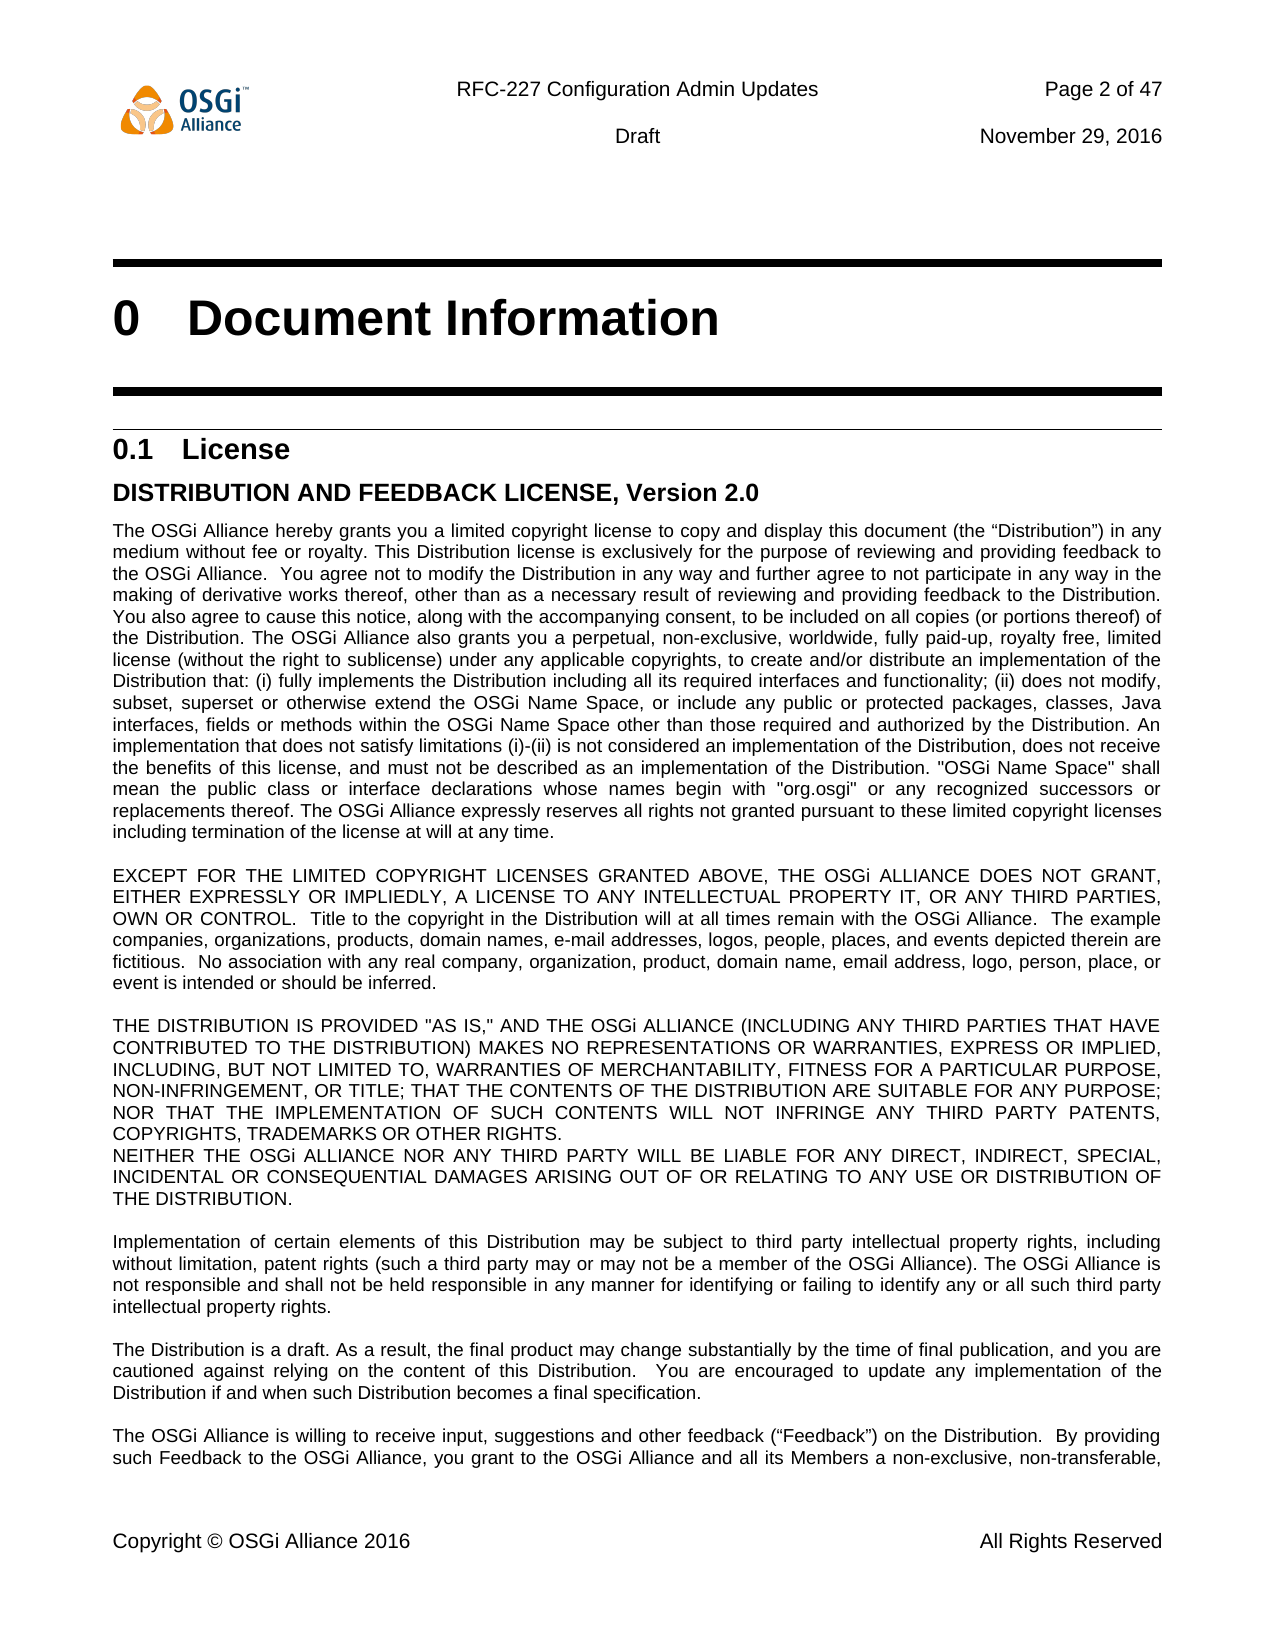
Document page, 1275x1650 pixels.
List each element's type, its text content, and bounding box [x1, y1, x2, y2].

text The OSGi Alliance is willing to receive input, suggestions and other feedback (“Feedback”) on the Distribution. By providing such Feedback to the OSGi Alliance, you grant to the OSGi Alliance and all its Members a non-exclusive, non-transferable, [112, 1425, 1162, 1468]
subtitle Document Information [112, 260, 1162, 396]
picture [113, 78, 257, 142]
text The OSGi Alliance hereby grants you a limited copyright license to copy and display this document (the “Distribution”) in any medium without fee or royalty. This Distribution license is exclusively for the purpose of reviewing and providing feedback to the OSGi Alliance. You agree not to modify the Distribution in any way and further agree to not participate in any way in the making of derivative works thereof, other than as a necessary result of reviewing and providing feedback to the Distribution. You also agree to cause this notice, along with the accompanying consent, to be included on all copies (or portions thereof) of the Distribution. The OSGi Alliance also grants you a perpetual, non-exclusive, worldwide, fully paid-up, royalty free, limited license (without the right to sublicense) under any applicable copyrights, to create and/or distribute an implementation of the Distribution that: (i) fully implements the Distribution including all its required interfaces and functionality; (ii) does not modify, subset, superset or otherwise extend the OSGi Name Space, or include any public or protected packages, classes, Java interfaces, fields or methods within the OSGi Name Space other than those required and authorized by the Distribution. An implementation that does not satisfy limitations (i)-(ii) is not considered an implementation of the Distribution, does not receive the benefits of this license, and must not be described as an implementation of the Distribution. "OSGi Name Space" shall mean the public class or interface declarations whose names begin with "org.osgi" or any recognized successors or replacements thereof. The OSGi Alliance expressly reserves all rights not granted pursuant to these limited copyright licenses including termination of the license at will at any time. [112, 519, 1162, 843]
text The Distribution is a draft. As a result, the final product may change substantially by the time of final publication, and you are cautioned against relying on the content of this Distribution. You are encouraged to update any implementation of the Distribution if and when such Distribution becomes a final specification. [112, 1339, 1162, 1403]
text Implementation of certain elements of this Distribution may be subject to third party intellectual property rights, including without limitation, patent rights (such a third party may or may not be a member of the OSGi Alliance). The OSGi Alliance is not responsible and shall not be held responsible in any manner for identifying or failing to identify any or all such third party intellectual property rights. [112, 1231, 1162, 1317]
subtitle License [112, 430, 1162, 466]
text NEITHER THE OSGi ALLIANCE NOR ANY THIRD PARTY WILL BE LIABLE FOR ANY DIRECT, INDIRECT, SPECIAL, INCIDENTAL OR CONSEQUENTIAL DAMAGES ARISING OUT OF OR RELATING TO ANY USE OR DISTRIBUTION OF THE DISTRIBUTION. [112, 1145, 1162, 1209]
text EXCEPT FOR THE LIMITED COPYRIGHT LICENSES GRANTED ABOVE, THE OSGi ALLIANCE DOES NOT GRANT, EITHER EXPRESSLY OR IMPLIEDLY, A LICENSE TO ANY INTELLECTUAL PROPERTY IT, OR ANY THIRD PARTIES, OWN OR CONTROL. Title to the copyright in the Distribution will at all times remain with the OSGi Alliance. The example companies, organizations, products, domain names, e-mail addresses, logos, people, places, and events depicted therein are fictitious. No association with any real company, organization, product, domain name, email address, logo, person, place, or event is intended or should be inferred. [112, 864, 1162, 994]
text THE DISTRIBUTION IS PROVIDED "AS IS," AND THE OSGi ALLIANCE (INCLUDING ANY THIRD PARTIES THAT HAVE CONTRIBUTED TO THE DISTRIBUTION) MAKES NO REPRESENTATIONS OR WARRANTIES, EXPRESS OR IMPLIED, INCLUDING, BUT NOT LIMITED TO, WARRANTIES OF MERCHANTABILITY, FITNESS FOR A PARTICULAR PURPOSE, NON-INFRINGEMENT, OR TITLE; THAT THE CONTENTS OF THE DISTRIBUTION ARE SUITABLE FOR ANY PURPOSE; NOR THAT THE IMPLEMENTATION OF SUCH CONTENTS WILL NOT INFRINGE ANY THIRD PARTY PATENTS, COPYRIGHTS, TRADEMARKS OR OTHER RIGHTS. [112, 1015, 1162, 1145]
text DISTRIBUTION AND FEEDBACK LICENSE, Version 2.0 [112, 478, 1162, 507]
